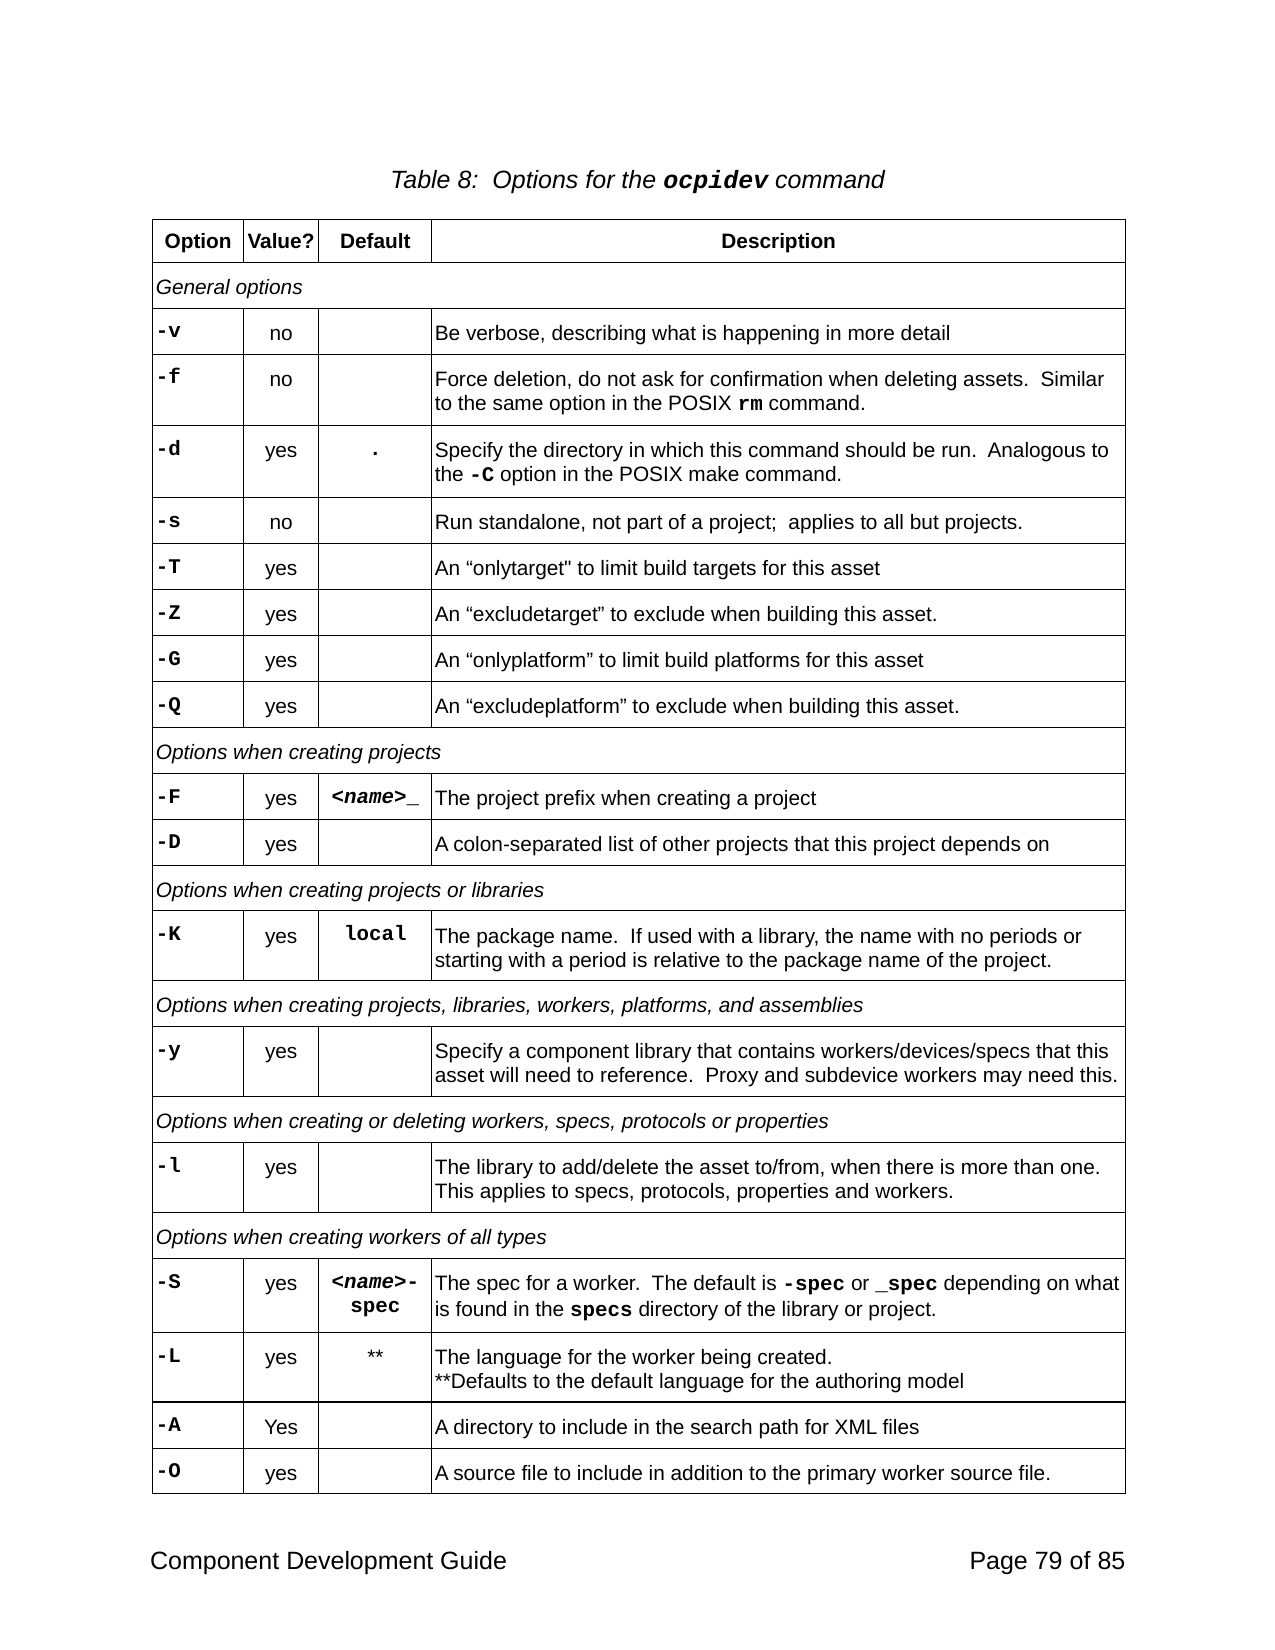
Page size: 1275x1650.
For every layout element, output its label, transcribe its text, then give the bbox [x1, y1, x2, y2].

table_cell -y [153, 1027, 243, 1096]
table_cell A directory to include in the search path for XML files [432, 1403, 1125, 1447]
table_cell Yes [244, 1403, 318, 1447]
table_cell [319, 1143, 431, 1212]
table_cell Run standalone, not part of a project; applies to all but projects. [432, 498, 1125, 543]
table_cell Options when creating workers of all types [153, 1213, 1125, 1258]
table_cell The package name. If used with a library, the name with no periods or starting with a period is relative to the package name of the project. [432, 911, 1125, 980]
table_cell -G [153, 636, 243, 681]
table_cell -s [153, 498, 243, 543]
table_cell Options when creating projects or libraries [153, 866, 1125, 910]
table_cell . [319, 426, 431, 497]
table_cell yes [244, 820, 318, 864]
table_cell -l [153, 1143, 243, 1212]
table_cell An “onlyplatform” to limit build platforms for this asset [432, 636, 1125, 681]
table_cell [319, 355, 431, 425]
table_cell -d [153, 426, 243, 497]
table_header Option [153, 220, 243, 262]
table_header Description [432, 220, 1125, 262]
table_cell -f [153, 355, 243, 425]
table_header Value? [244, 220, 318, 262]
table_cell ** [319, 1333, 431, 1401]
table_cell [319, 636, 431, 681]
table_cell General options [153, 263, 1125, 307]
table_cell yes [244, 774, 318, 818]
table_cell no [244, 309, 318, 353]
table_cell Options when creating or deleting workers, specs, protocols or properties [153, 1097, 1125, 1142]
table_cell yes [244, 1143, 318, 1212]
table_cell [319, 682, 431, 727]
table_cell [319, 498, 431, 543]
table_cell yes [244, 1333, 318, 1401]
table_cell yes [244, 682, 318, 727]
table_cell The language for the worker being created. **Defaults to the default language for the authoring model [432, 1333, 1125, 1401]
table_cell An “onlytarget" to limit build targets for this asset [432, 544, 1125, 589]
table_cell [319, 1449, 431, 1493]
table_cell -D [153, 820, 243, 864]
table_cell -v [153, 309, 243, 353]
table_cell [319, 1403, 431, 1447]
table_cell yes [244, 544, 318, 589]
table_cell -K [153, 911, 243, 980]
table_cell yes [244, 590, 318, 635]
table_cell Specify a component library that contains workers/devices/specs that this asset will need to reference. Proxy and subdevice workers may need this. [432, 1027, 1125, 1096]
table_cell -L [153, 1333, 243, 1401]
table_cell -O [153, 1449, 243, 1493]
table_cell -Z [153, 590, 243, 635]
table_cell Force deletion, do not ask for confirmation when deleting assets. Similar to the same option in the POSIX rm command. [432, 355, 1125, 425]
text Table 8: Options for the ocpidev command [150, 165, 1125, 196]
table_cell -A [153, 1403, 243, 1447]
table_cell [319, 309, 431, 353]
table_cell yes [244, 636, 318, 681]
table_cell [319, 1027, 431, 1096]
table_cell -F [153, 774, 243, 818]
table_cell An “excludetarget” to exclude when building this asset. [432, 590, 1125, 635]
table_cell The project prefix when creating a project [432, 774, 1125, 818]
table_cell Specify the directory in which this command should be run. Analogous to the -C option in the POSIX make command. [432, 426, 1125, 497]
table_cell <name>_ [319, 774, 431, 818]
table_cell no [244, 498, 318, 543]
table_cell <name>-spec [319, 1259, 431, 1332]
table_cell [319, 590, 431, 635]
table_header Default [319, 220, 431, 262]
table_cell Options when creating projects, libraries, workers, platforms, and assemblies [153, 981, 1125, 1026]
table_cell yes [244, 911, 318, 980]
table_cell -S [153, 1259, 243, 1332]
table_cell Options when creating projects [153, 728, 1125, 773]
table_cell [319, 820, 431, 864]
table_cell A source file to include in addition to the primary worker source file. [432, 1449, 1125, 1493]
table_cell The library to add/delete the asset to/from, when there is more than one. This applies to specs, protocols, properties and workers. [432, 1143, 1125, 1212]
table_cell yes [244, 426, 318, 497]
table_cell local [319, 911, 431, 980]
table_cell -T [153, 544, 243, 589]
table_cell An “excludeplatform” to exclude when building this asset. [432, 682, 1125, 727]
table_cell Be verbose, describing what is happening in more detail [432, 309, 1125, 353]
table_cell [319, 544, 431, 589]
table_cell yes [244, 1449, 318, 1493]
table_cell no [244, 355, 318, 425]
table_cell yes [244, 1027, 318, 1096]
table_cell -Q [153, 682, 243, 727]
table_cell yes [244, 1259, 318, 1332]
table_cell A colon-separated list of other projects that this project depends on [432, 820, 1125, 864]
table_cell The spec for a worker. The default is -spec or _spec depending on what is found in the specs directory of the library or project. [432, 1259, 1125, 1332]
